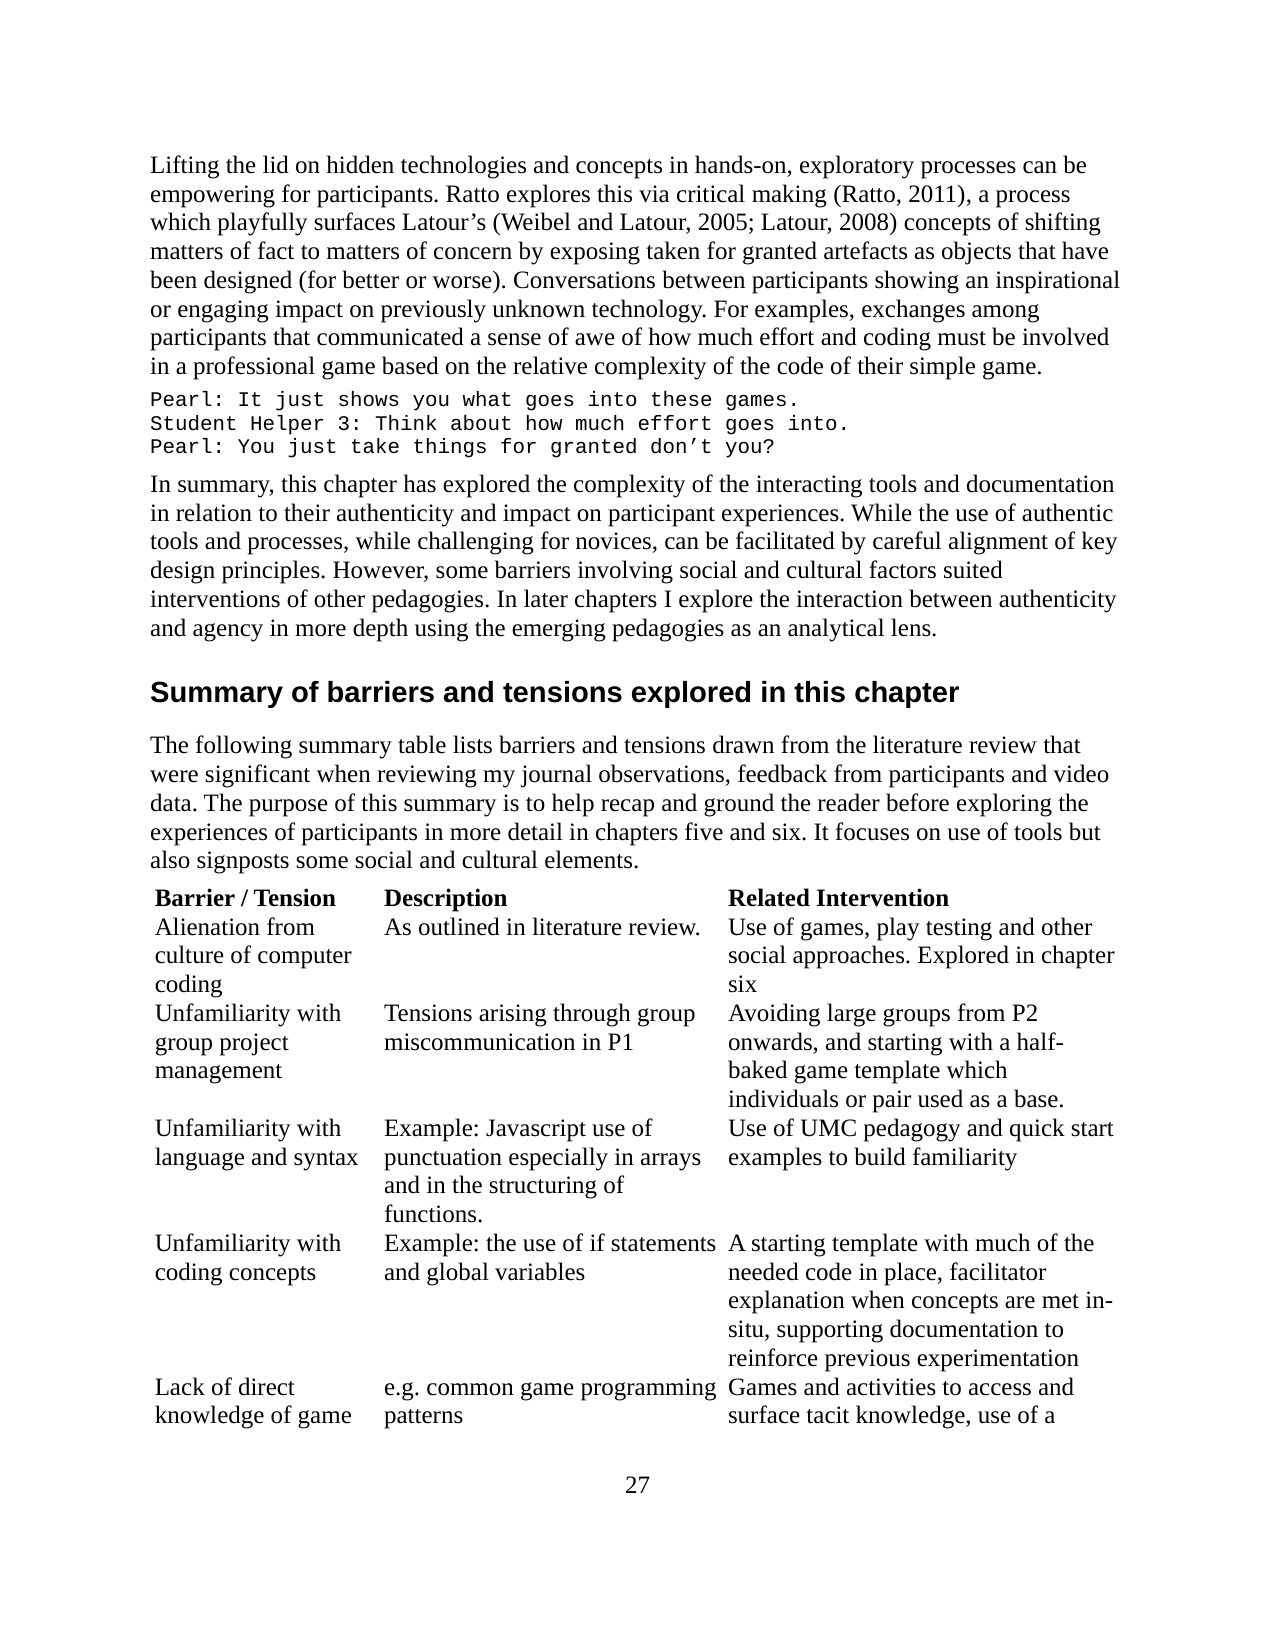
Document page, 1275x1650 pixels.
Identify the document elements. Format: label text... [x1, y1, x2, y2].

table_cell Alienation from culture of computer coding [150, 912, 379, 998]
table_cell Unfamiliarity with coding concepts [150, 1228, 379, 1372]
table_cell Example: the use of if statements and global variables [379, 1228, 723, 1372]
table_header Barrier / Tension [150, 883, 379, 912]
table_cell Avoiding large groups from P2 onwards, and starting with a half-baked game template which individuals or pair used as a base. [724, 998, 1125, 1113]
text Lifting the lid on hidden technologies and concepts in hands-on, exploratory processes can be empowering for participants. Ratto explores this via critical making (Ratto, 2011), a process which playfully surfaces Latour’s (Weibel and Latour, 2005; Latour, 2008) concepts of shifting matters of fact to matters of concern by exposing taken for granted artefacts as objects that have been designed (for better or worse). Conversations between participants showing an inspirational or engaging impact on previously unknown technology. For examples, exchanges among participants that communicated a sense of awe of how much effort and coding must be involved in a professional game based on the relative complexity of the code of their simple game. [150, 150, 1125, 380]
text In summary, this chapter has explored the complexity of the interacting tools and documentation in relation to their authenticity and impact on participant experiences. While the use of authentic tools and processes, while challenging for novices, can be facilitated by careful alignment of key design principles. However, some barriers involving social and cultural factors suited interventions of other pedagogies. In later chapters I explore the interaction between authenticity and agency in more depth using the emerging pedagogies as an analytical lens. [150, 469, 1125, 641]
table_cell Use of games, play testing and other social approaches. Explored in chapter six [724, 912, 1125, 998]
table_cell e.g. common game programming patterns [379, 1372, 723, 1429]
table_cell Use of UMC pedagogy and quick start examples to build familiarity [724, 1113, 1125, 1228]
table_cell As outlined in literature review. [379, 912, 723, 998]
text Pearl: You just take things for granted don’t you? [150, 436, 1125, 460]
text Student Helper 3: Think about how much effort goes into. [150, 413, 1125, 436]
table_cell Unfamiliarity with language and syntax [150, 1113, 379, 1228]
text Pearl: It just shows you what goes into these games. [150, 389, 1125, 413]
table_cell Lack of direct knowledge of game [150, 1372, 379, 1429]
table_cell Example: Javascript use of punctuation especially in arrays and in the structuring of functions. [379, 1113, 723, 1228]
table_cell Tensions arising through group miscommunication in P1 [379, 998, 723, 1113]
table_cell A starting template with much of the needed code in place, facilitator explanation when concepts are met in-situ, supporting documentation to reinforce previous experimentation [724, 1228, 1125, 1372]
subtitle Summary of barriers and tensions explored in this chapter [150, 675, 1125, 709]
table_header Related Intervention [724, 883, 1125, 912]
text The following summary table lists barriers and tensions drawn from the literature review that were significant when reviewing my journal observations, feedback from participants and video data. The purpose of this summary is to help recap and ground the reader before exploring the experiences of participants in more detail in chapters five and six. It focuses on use of tools but also signposts some social and cultural elements. [150, 730, 1125, 874]
table_header Description [379, 883, 723, 912]
table_cell Games and activities to access and surface tacit knowledge, use of a [724, 1372, 1125, 1429]
table_cell Unfamiliarity with group project management [150, 998, 379, 1113]
